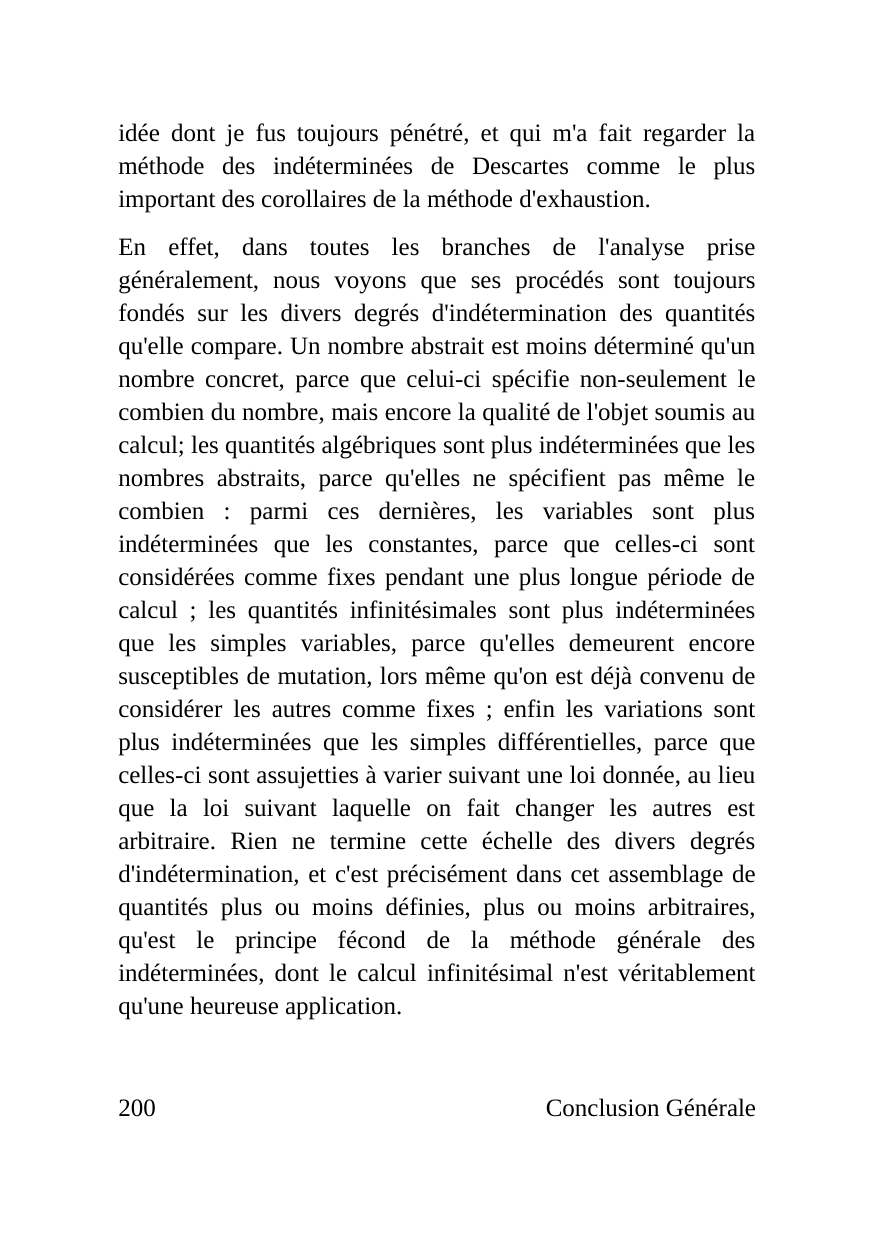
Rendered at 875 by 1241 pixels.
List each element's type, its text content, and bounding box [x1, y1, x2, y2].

text idée dont je fus toujours pénétré, et qui m'a fait regarder la méthode des indéterminées de Descartes comme le plus important des corollaires de la méthode d'exhaustion. [118, 118, 756, 213]
text En effet, dans toutes les branches de l'analyse prise généralement, nous voyons que ses procédés sont toujours fondés sur les divers degrés d'indétermination des quantités qu'elle compare. Un nombre abstrait est moins déterminé qu'un nombre concret, parce que celui-ci spécifie non-seulement le combien du nombre, mais encore la qualité de l'objet soumis au calcul; les quantités algébriques sont plus indéterminées que les nombres abstraits, parce qu'elles ne spécifient pas même le combien : parmi ces dernières, les variables sont plus indéterminées que les constantes, parce que celles-ci sont considérées comme fixes pendant une plus longue période de calcul ; les quantités infinitésimales sont plus indéterminées que les simples variables, parce qu'elles demeurent encore susceptibles de mutation, lors même qu'on est déjà convenu de considérer les autres comme fixes ; enfin les variations sont plus indéterminées que les simples différentielles, parce que celles-ci sont assujetties à varier suivant une loi donnée, au lieu que la loi suivant laquelle on fait changer les autres est arbitraire. Rien ne termine cette échelle des divers degrés d'indétermination, et c'est précisément dans cet assemblage de quantités plus ou moins définies, plus ou moins arbitraires, qu'est le principe fécond de la méthode générale des indéterminées, dont le calcul infinitésimal n'est véritablement qu'une heureuse application. [118, 232, 756, 1020]
